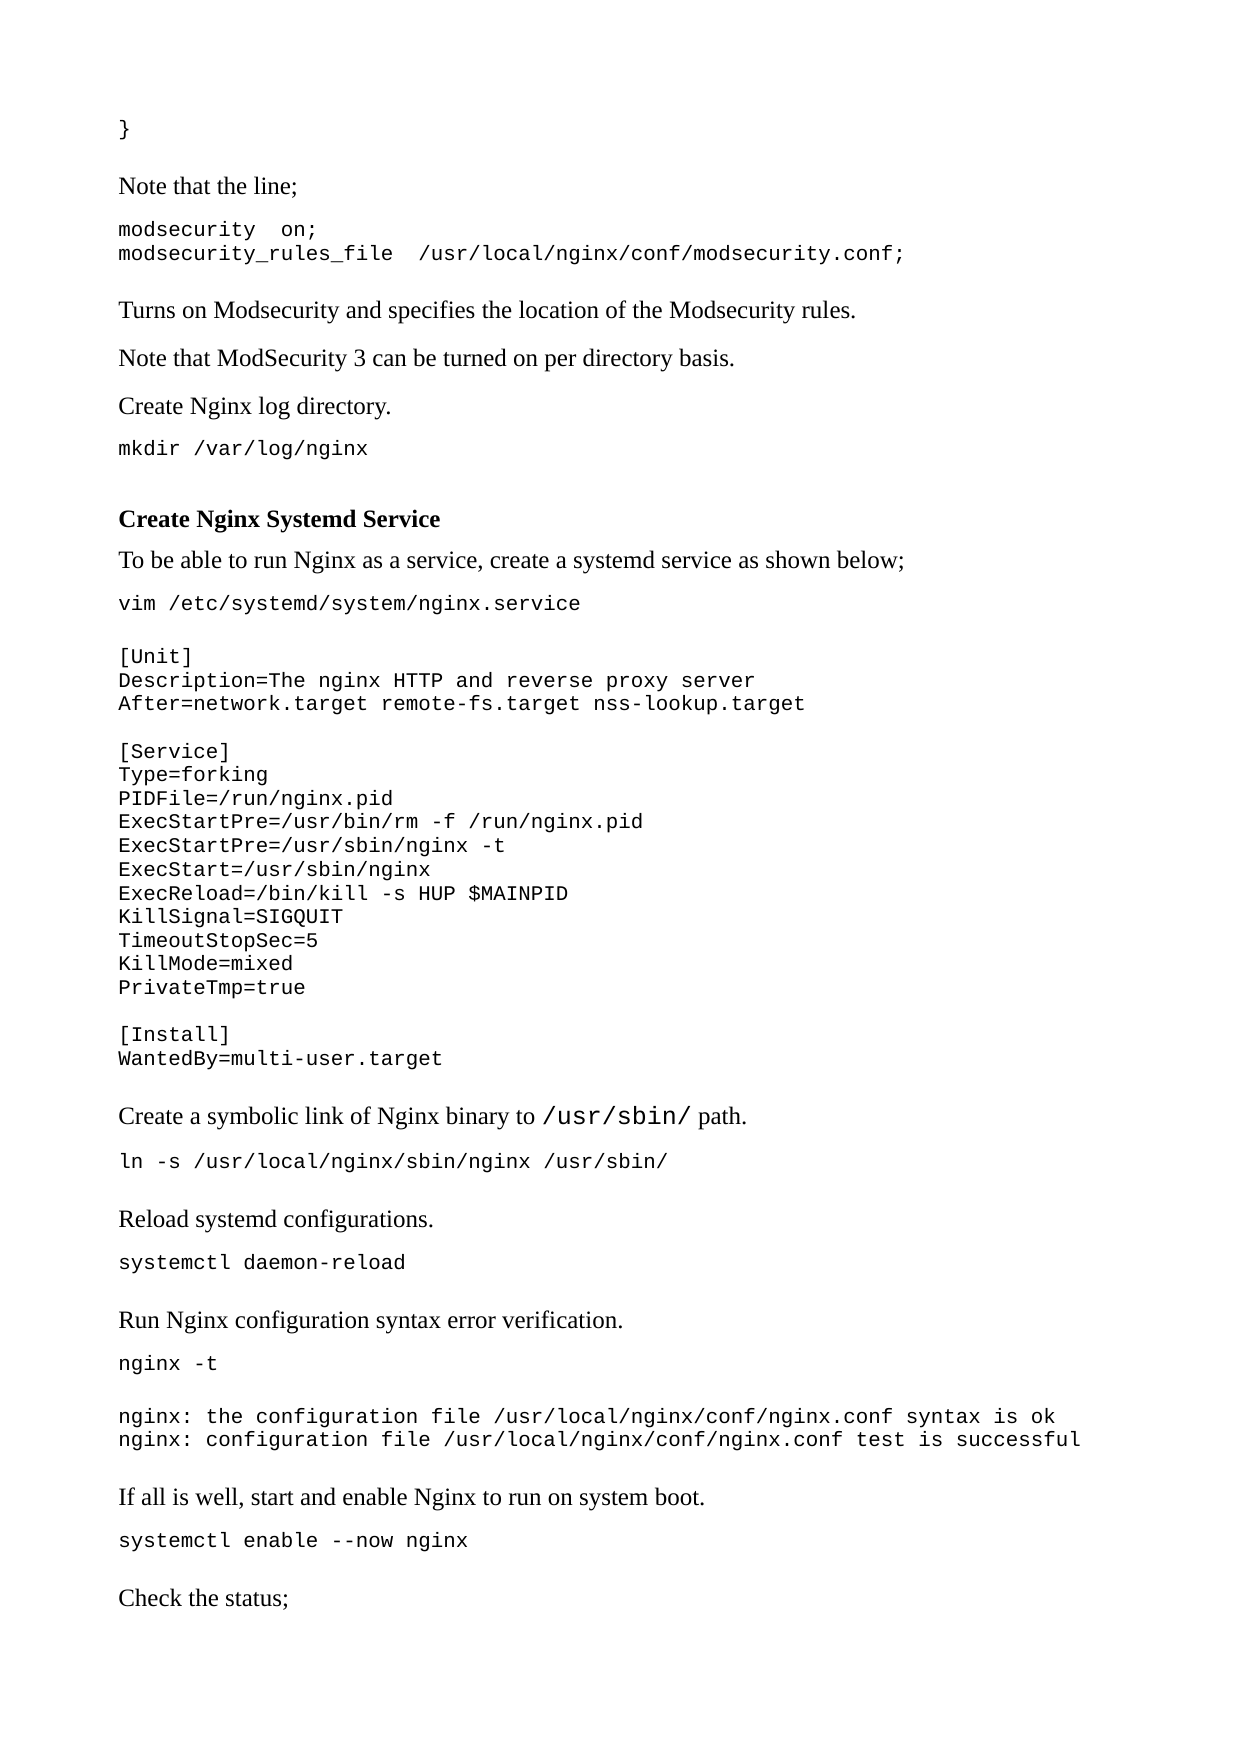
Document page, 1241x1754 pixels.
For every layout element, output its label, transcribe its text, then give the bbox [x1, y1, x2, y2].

text nginx: configuration file /usr/local/nginx/conf/nginx.conf test is successful [118, 1429, 1122, 1453]
text vim /etc/systemd/system/nginx.service [118, 593, 1122, 617]
text [Unit] [118, 646, 1122, 670]
subtitle Create Nginx Systemd Service [118, 504, 1122, 533]
text Note that the line; [118, 171, 1122, 200]
text } [118, 118, 1122, 142]
text After=network.target remote-fs.target nss-lookup.target [118, 693, 1122, 717]
text Description=The nginx HTTP and reverse proxy server [118, 670, 1122, 693]
text ExecStartPre=/usr/sbin/nginx -t [118, 835, 1122, 859]
text KillMode=mixed [118, 953, 1122, 977]
text Run Nginx configuration syntax error verification. [118, 1305, 1122, 1334]
text modsecurity on; [118, 219, 1122, 242]
text Create a symbolic link of Nginx binary to /usr/sbin/ path. [118, 1101, 1122, 1132]
text modsecurity_rules_file /usr/local/nginx/conf/modsecurity.conf; [118, 242, 1122, 266]
text WantedBy=multi-user.target [118, 1048, 1122, 1072]
text systemctl daemon-reload [118, 1252, 1122, 1276]
text TimeoutStopSec=5 [118, 930, 1122, 953]
text Note that ModSecurity 3 can be turned on per directory basis. [118, 343, 1122, 372]
text ExecStart=/usr/sbin/nginx [118, 859, 1122, 882]
text PIDFile=/run/nginx.pid [118, 788, 1122, 812]
text ExecReload=/bin/kill -s HUP $MAINPID [118, 882, 1122, 906]
text KillSignal=SIGQUIT [118, 906, 1122, 930]
text Type=forking [118, 764, 1122, 788]
text Turns on Modsecurity and specifies the location of the Modsecurity rules. [118, 296, 1122, 324]
text Reload systemd configurations. [118, 1204, 1122, 1233]
text nginx: the configuration file /usr/local/nginx/conf/nginx.conf syntax is ok [118, 1406, 1122, 1429]
text mkdir /var/log/nginx [118, 438, 1122, 462]
text systemctl enable --now nginx [118, 1530, 1122, 1554]
text [Install] [118, 1024, 1122, 1048]
text ExecStartPre=/usr/bin/rm -f /run/nginx.pid [118, 812, 1122, 835]
text [Service] [118, 741, 1122, 764]
text PrivateTmp=true [118, 977, 1122, 1001]
text Check the status; [118, 1583, 1122, 1612]
text To be able to run Nginx as a service, create a systemd service as shown below; [118, 545, 1122, 574]
text ln -s /usr/local/nginx/sbin/nginx /usr/sbin/ [118, 1151, 1122, 1175]
text nginx -t [118, 1353, 1122, 1376]
text Create Nginx log directory. [118, 391, 1122, 419]
text If all is well, start and enable Nginx to run on system boot. [118, 1482, 1122, 1511]
